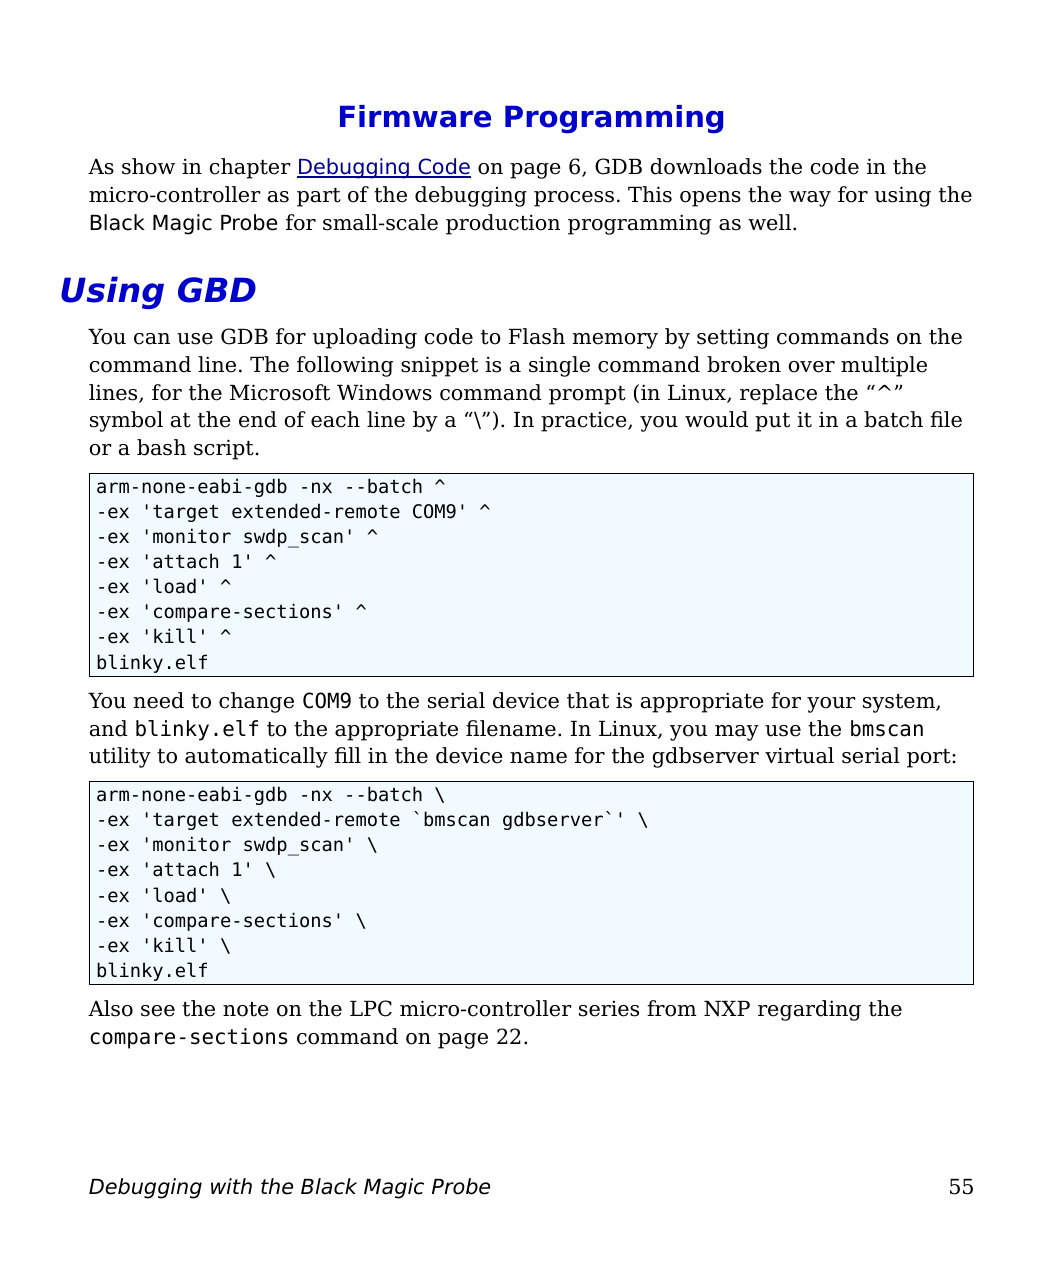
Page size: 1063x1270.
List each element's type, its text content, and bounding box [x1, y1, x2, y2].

text -ex 'kill' \ [90, 932, 973, 957]
text blinky.elf [90, 957, 973, 984]
text You need to change COM9 to the serial device that is appropriate for your system, and blinky.elf to the appropriate filename. In Linux, you may use the bmscan utility to automatically fill in the device name for the gdbserver virtual serial port: [88, 689, 974, 769]
text -ex 'target extended-remote `bmscan gdbserver`' \ [90, 806, 973, 831]
text -ex 'compare-sections' ^ [90, 598, 973, 623]
text -ex 'kill' ^ [90, 623, 973, 648]
text -ex 'load' ^ [90, 573, 973, 598]
subtitle Firmware Programming [88, 100, 974, 134]
text blinky.elf [90, 648, 973, 676]
text As show in chapter Debugging Code on page 19, GDB downloads the code in the micro-controller as part of the debugging process. This opens the way for using the Black Magic Probe for small-scale production programming as well. [88, 155, 974, 235]
text -ex 'load' \ [90, 881, 973, 906]
text You can use GDB for uploading code to Flash memory by setting commands on the command line. The following snippet is a single command broken over multiple lines, for the Microsoft Windows command prompt (in Linux, replace the “^” symbol at the end of each line by a “\”). In practice, you would put it in a batch file or a bash script. [88, 325, 974, 460]
subtitle Using GBD [59, 271, 974, 310]
text -ex 'monitor swdp_scan' \ [90, 831, 973, 856]
text arm-none-eabi-gdb -nx --batch ^ [90, 474, 973, 498]
text -ex 'compare-sections' \ [90, 907, 973, 932]
text Also see the note on the LPC micro-controller series from NXP regarding the compare-sections command on page 22. [88, 997, 974, 1049]
text -ex 'attach 1' ^ [90, 548, 973, 573]
text arm-none-eabi-gdb -nx --batch \ [90, 782, 973, 806]
text -ex 'target extended-remote COM9' ^ [90, 498, 973, 523]
text -ex 'monitor swdp_scan' ^ [90, 523, 973, 548]
text -ex 'attach 1' \ [90, 856, 973, 881]
